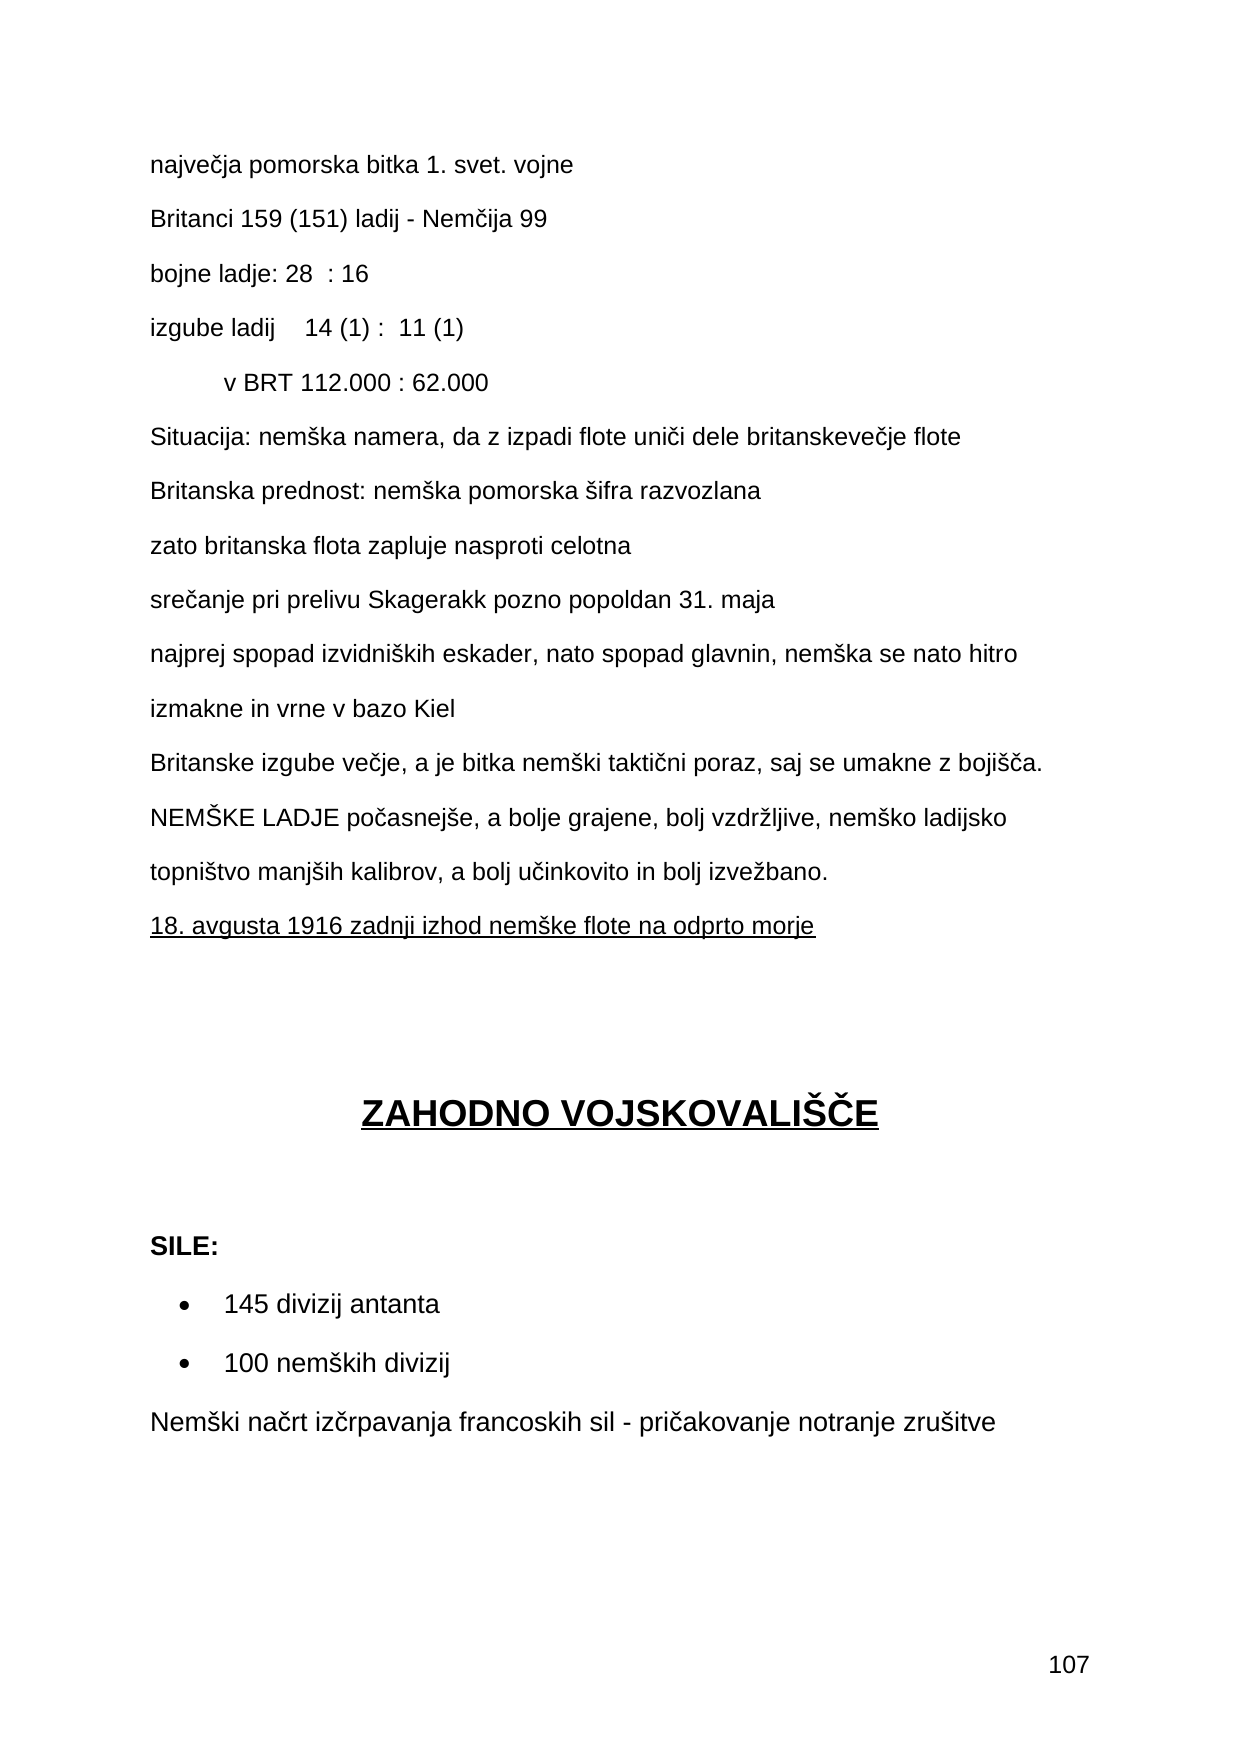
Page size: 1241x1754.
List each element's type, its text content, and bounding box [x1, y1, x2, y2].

text SILE: [150, 1230, 1090, 1269]
text Britanske izgube večje, a je bitka nemški taktični poraz, saj se umakne z bojišča. [150, 748, 1090, 784]
text Situacija: nemška namera, da z izpadi flote uniči dele britanskevečje flote [150, 422, 1090, 458]
text zato britanska flota zapluje nasproti celotna [150, 531, 1090, 567]
text bojne ladje: 28 : 16 [150, 259, 1090, 295]
text srečanje pri prelivu Skagerakk pozno popoldan 31. maja [150, 585, 1090, 621]
text 18. avgusta 1916 zadnji izhod nemške flote na odprto morje [150, 911, 1090, 947]
text ZAHODNO VOJSKOVALIŠČE [150, 1091, 1090, 1145]
text Britanci 159 (151) ladij - Nemčija 99 [150, 204, 1090, 241]
text Nemški načrt izčrpavanja francoskih sil - pričakovanje notranje zrušitve [150, 1406, 1090, 1444]
text v BRT 112.000 : 62.000 [150, 367, 1090, 404]
text NEMŠKE LADJE počasnejše, a bolje grajene, bolj vzdržljive, nemško ladijsko topništvo manjših kalibrov, a bolj učinkovito in bolj izvežbano. [150, 802, 1090, 893]
text najprej spopad izvidniških eskader, nato spopad glavnin, nemška se nato hitro izmakne in vrne v bazo Kiel [150, 639, 1090, 730]
text največja pomorska bitka 1. svet. vojne [150, 150, 1090, 186]
text Britanska prednost: nemška pomorska šifra razvozlana [150, 476, 1090, 512]
list 145 divizij antanta [179, 1288, 1090, 1327]
list 100 nemških divizij [179, 1347, 1090, 1386]
text izgube ladij 14 (1) : 11 (1) [150, 313, 1090, 349]
